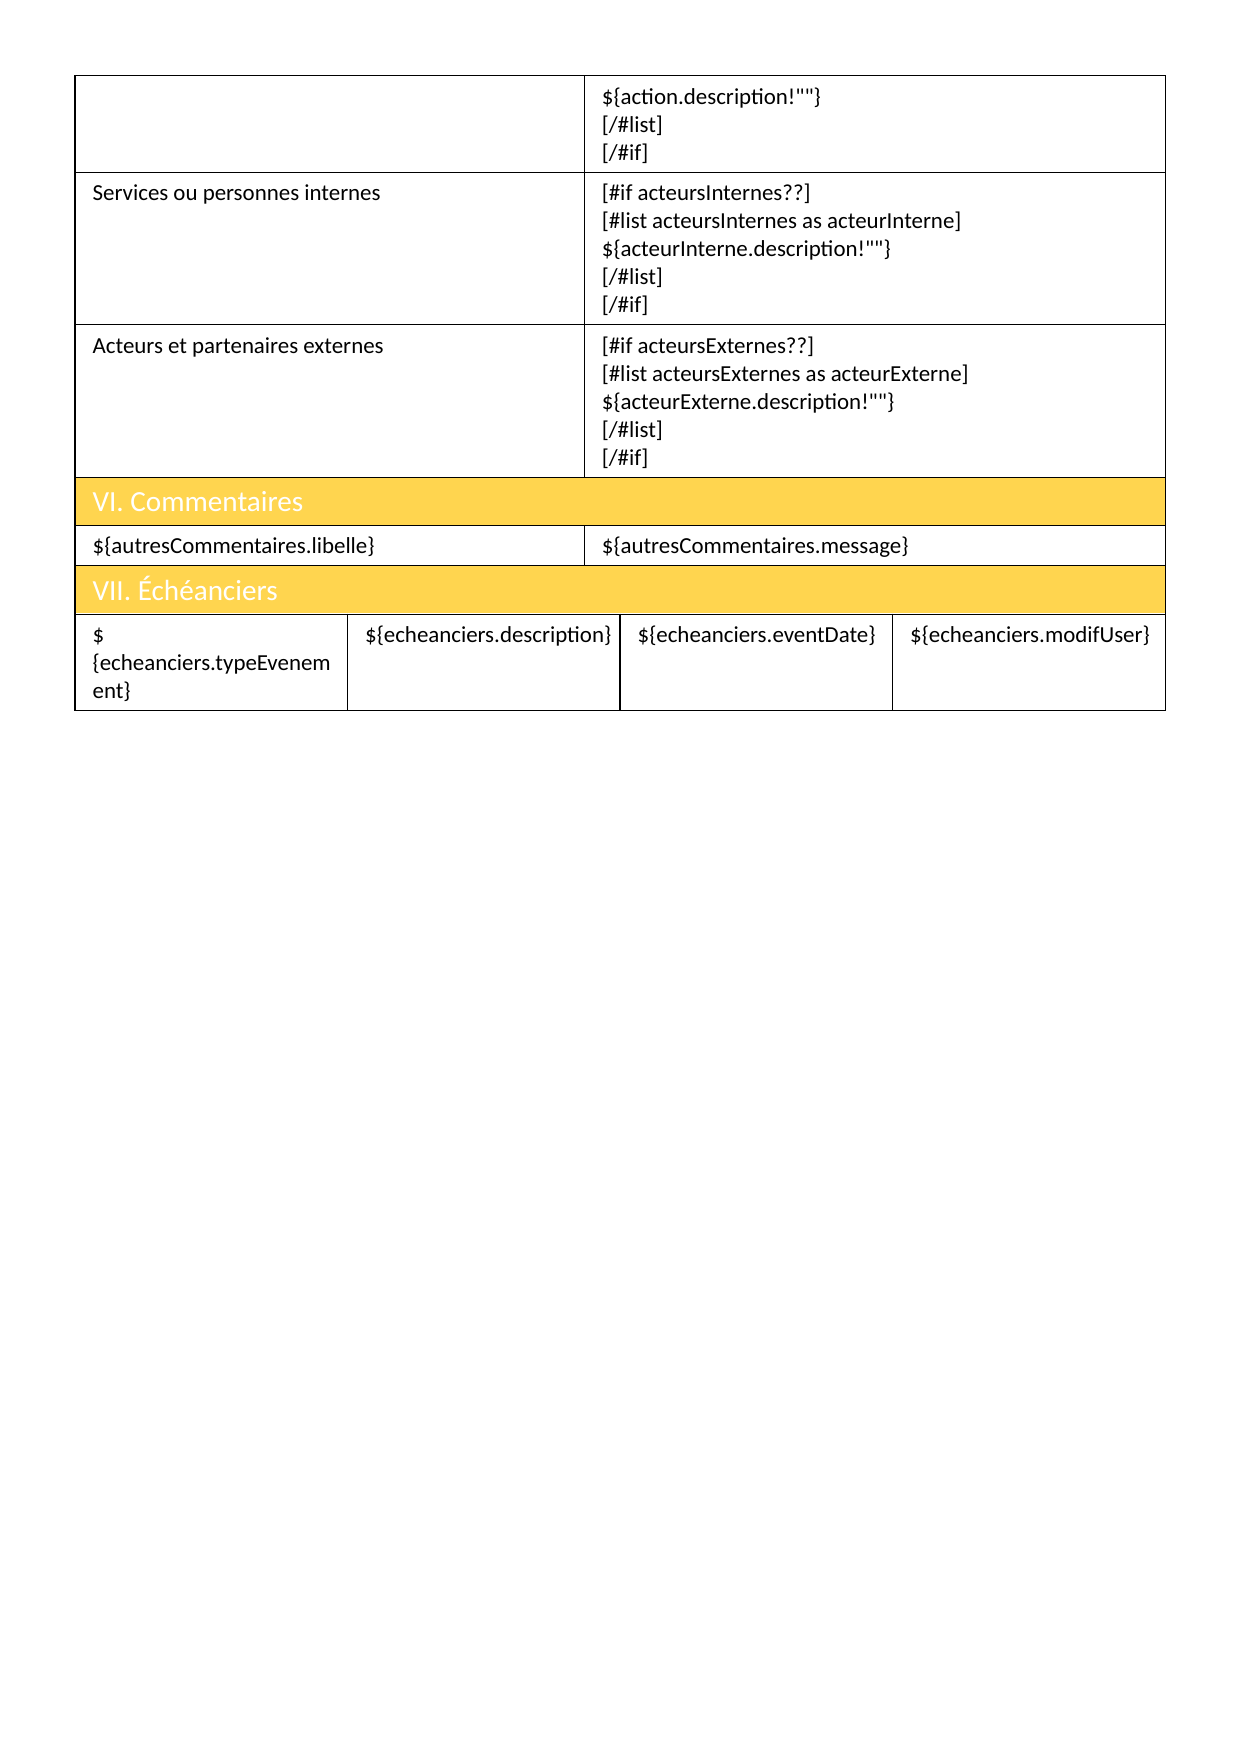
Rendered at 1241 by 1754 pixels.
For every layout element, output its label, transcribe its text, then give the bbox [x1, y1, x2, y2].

table_cell Services ou personnes internes [76, 173, 584, 324]
table_cell VI. Commentaires [76, 478, 1165, 525]
table_cell ${autresCommentaires.message} [585, 526, 1165, 565]
table_cell ${action.description!""} [/#list] [/#if] [585, 76, 1165, 172]
table_cell Acteurs et partenaires externes [76, 325, 584, 477]
table_cell [76, 76, 584, 172]
table_cell ${echeanciers.typeEvenement} [76, 615, 347, 710]
table_cell [#if acteursExternes??] [#list acteursExternes as acteurExterne] ${acteurExterne.description!""} [/#list] [/#if] [585, 325, 1165, 477]
table_cell ${echeanciers.modifUser} [893, 615, 1165, 710]
table_cell [#if acteursInternes??] [#list acteursInternes as acteurInterne] ${acteurInterne.description!""} [/#list] [/#if] [585, 173, 1165, 324]
table_cell ${autresCommentaires.libelle} [76, 526, 584, 565]
table_cell ${echeanciers.eventDate} [621, 615, 892, 710]
table_cell VII. Échéanciers [76, 566, 1165, 613]
table_cell ${echeanciers.description} [348, 615, 619, 710]
